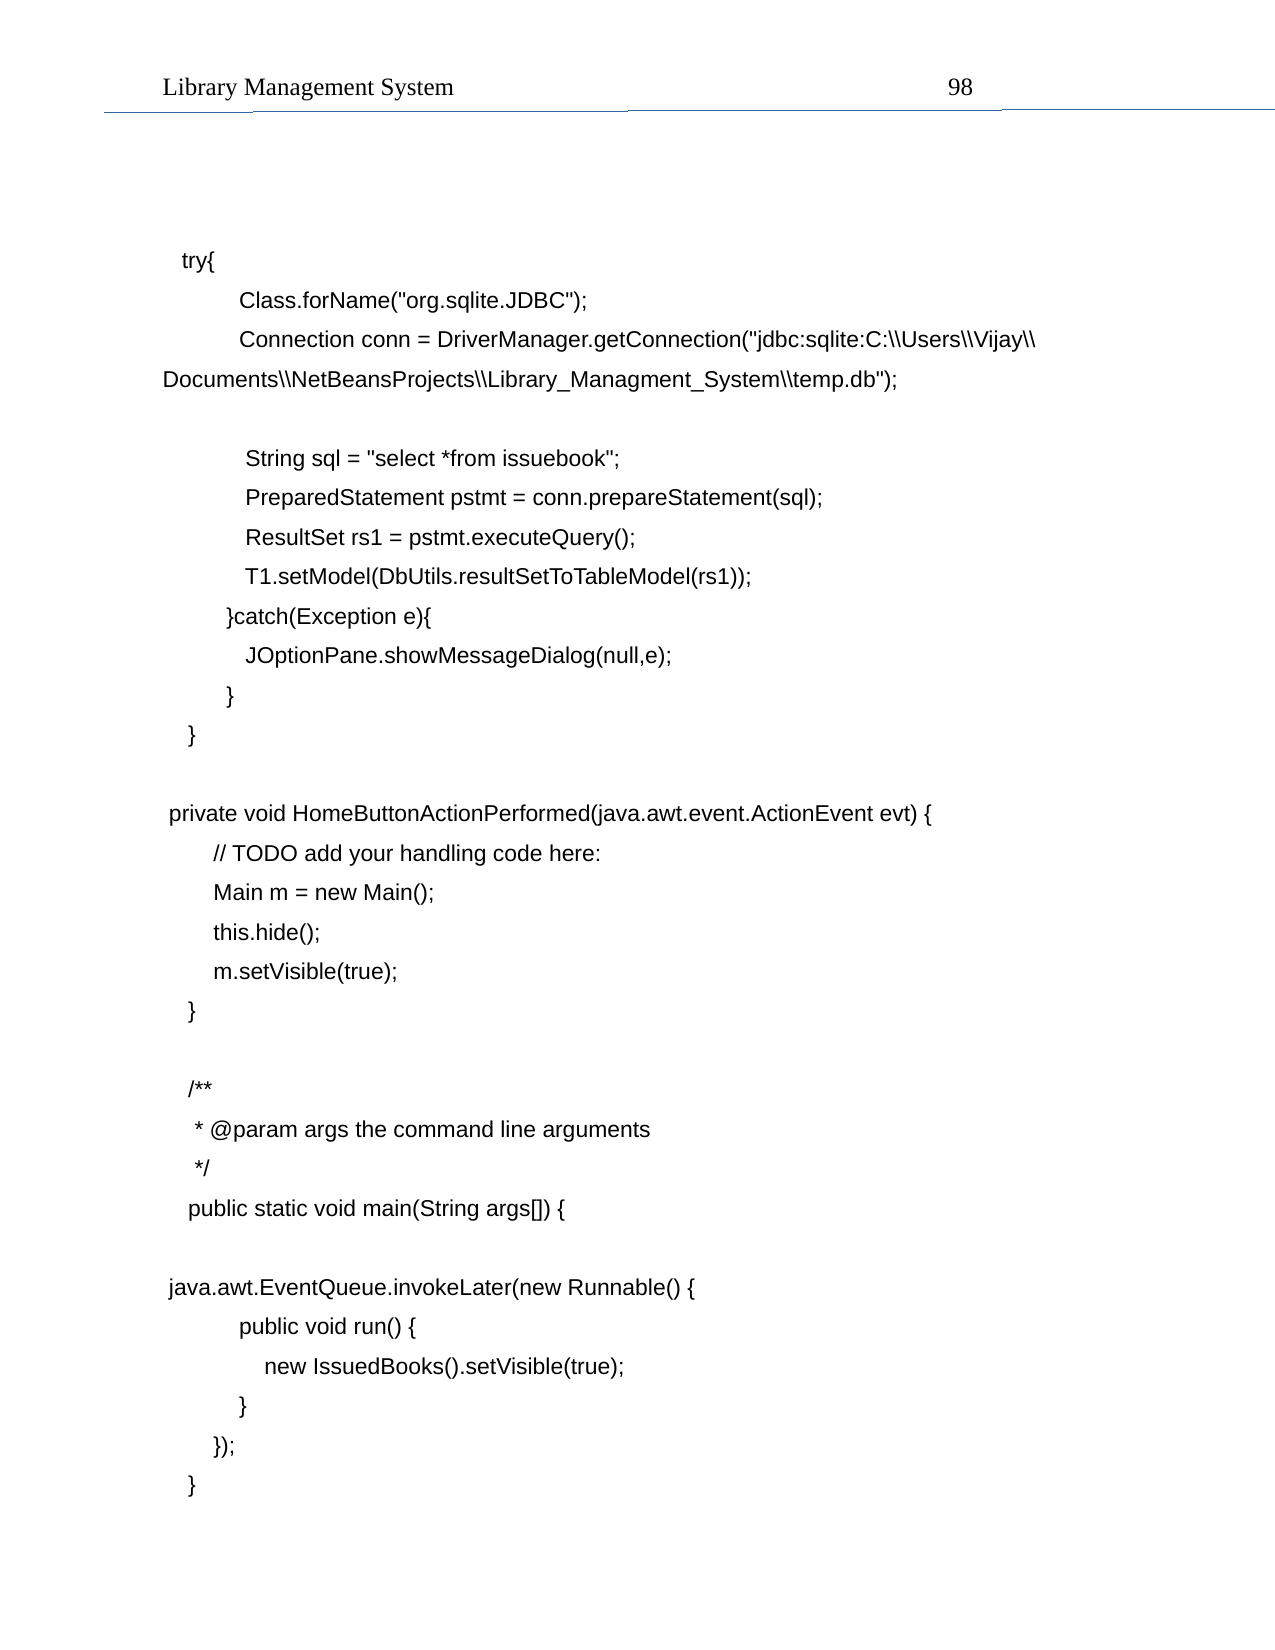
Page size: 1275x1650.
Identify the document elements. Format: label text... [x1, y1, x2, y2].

text this.hide(); [162, 918, 1119, 945]
text PreparedStatement pstmt = conn.prepareStatement(sql); [162, 484, 1119, 511]
text try{ [162, 247, 1119, 274]
text new IssuedBooks().setVisible(true); [162, 1353, 1119, 1379]
text } [162, 721, 1119, 747]
text String sql = "select *from issuebook"; [162, 445, 1119, 471]
text } [162, 682, 1119, 708]
text /** [162, 1076, 1119, 1103]
text * @param args the command line arguments [162, 1116, 1119, 1142]
text JOptionPane.showMessageDialog(null,e); [162, 642, 1119, 668]
text }catch(Exception e){ [162, 603, 1119, 629]
text } [162, 997, 1119, 1024]
text public static void main(String args[]) { [162, 1195, 1119, 1221]
text Connection conn = DriverManager.getConnection("jdbc:sqlite:C:\\Users\\Vijay\\Documents\\NetBeansProjects\\Library_Managment_System\\temp.db"); [162, 326, 1119, 392]
text }); [162, 1432, 1119, 1458]
text Main m = new Main(); [162, 879, 1119, 905]
text private void HomeButtonActionPerformed(java.awt.event.ActionEvent evt) { [162, 800, 1119, 826]
text } [162, 1471, 1119, 1498]
text } [162, 1392, 1119, 1419]
text Class.forName("org.sqlite.JDBC"); [162, 287, 1119, 313]
text T1.setModel(DbUtils.resultSetToTableModel(rs1)); [162, 563, 1119, 589]
text public void run() { [162, 1313, 1119, 1340]
text java.awt.EventQueue.invokeLater(new Runnable() { [162, 1274, 1119, 1300]
text m.setVisible(true); [162, 958, 1119, 984]
text */ [162, 1155, 1119, 1182]
text // TODO add your handling code here: [162, 839, 1119, 866]
text ResultSet rs1 = pstmt.executeQuery(); [162, 524, 1119, 550]
